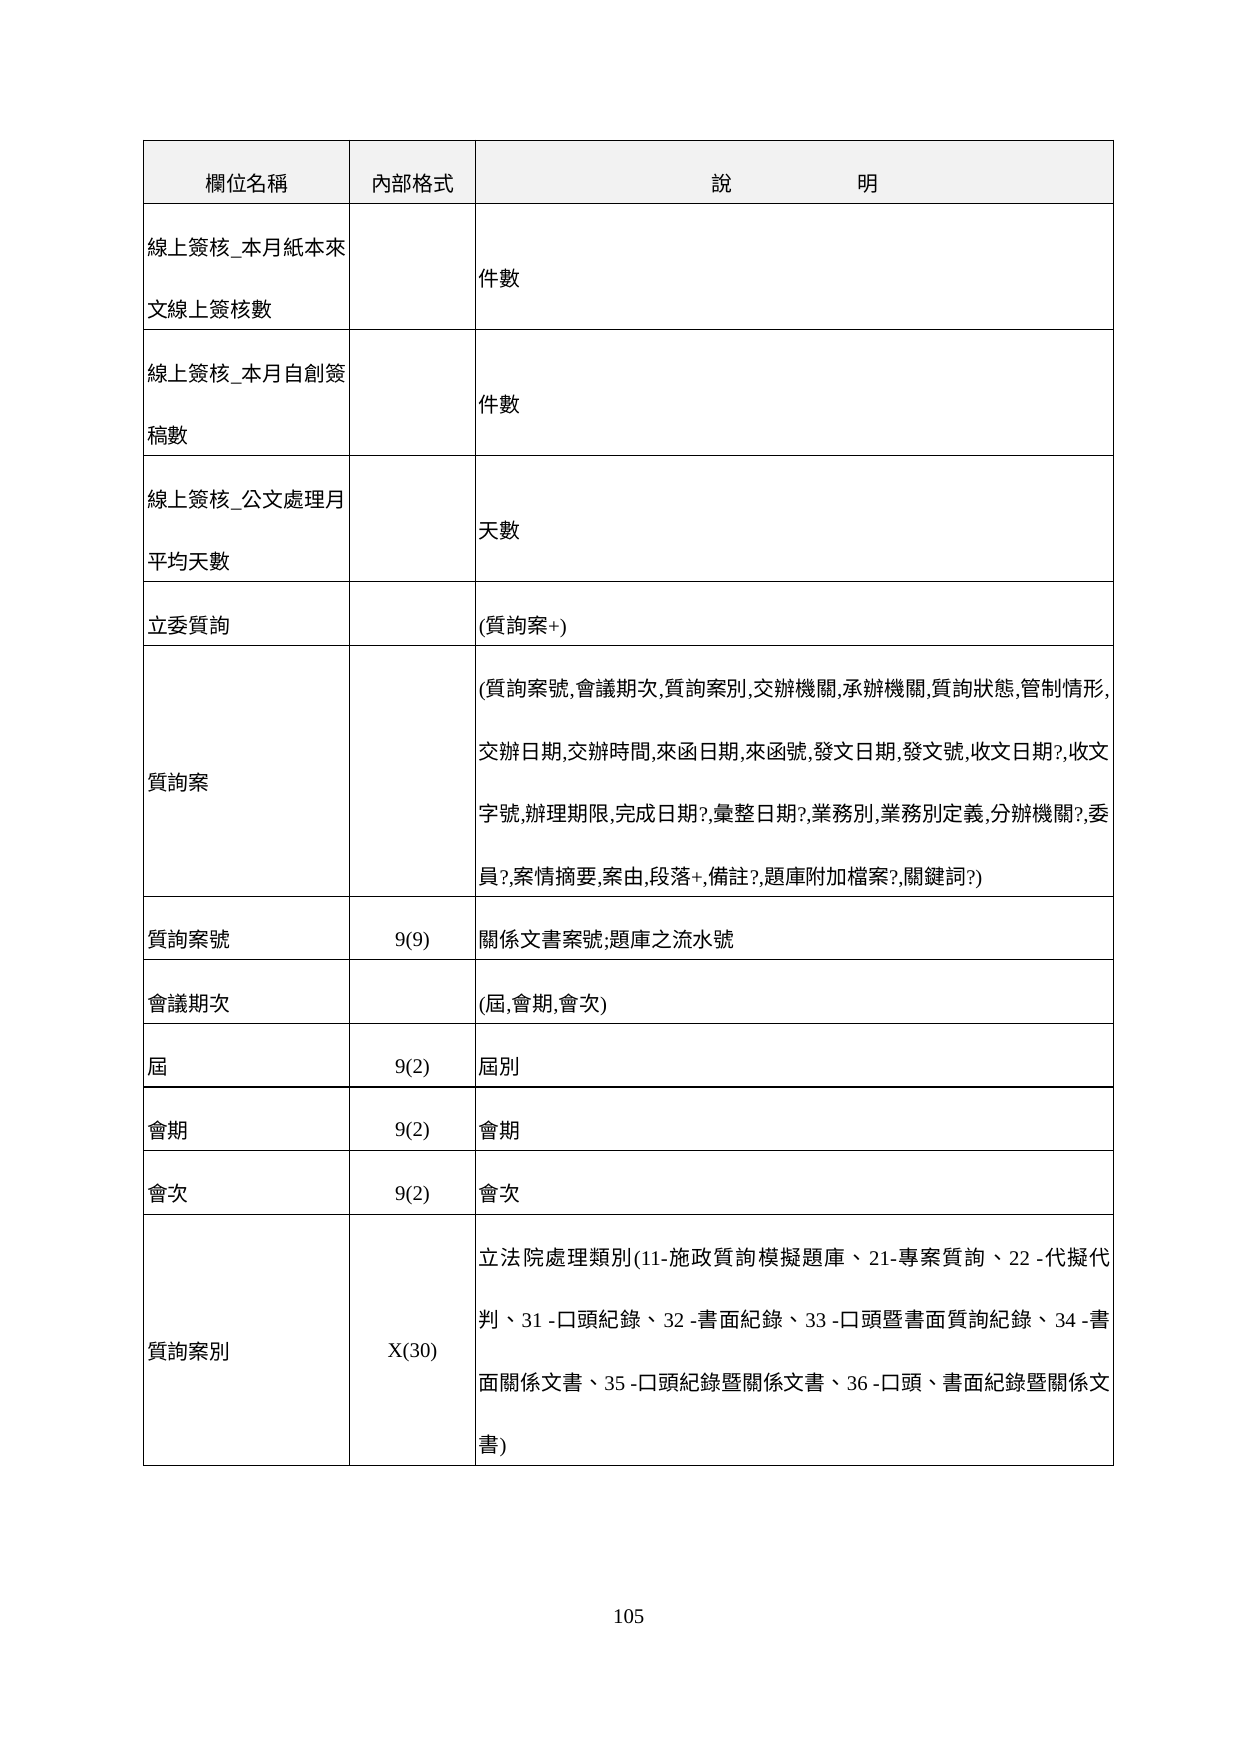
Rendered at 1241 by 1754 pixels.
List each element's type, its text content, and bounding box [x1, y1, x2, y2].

table_cell X(30) [350, 1215, 475, 1464]
table_cell 線上簽核_公文處理月平均天數 [144, 456, 349, 581]
table_cell 會次 [476, 1151, 1113, 1213]
table_cell 9(2) [350, 1088, 475, 1150]
table_cell 質詢案 [144, 646, 349, 896]
table_header 說 明 [476, 141, 1113, 203]
table_cell 件數 [476, 204, 1113, 329]
table_cell (質詢案號,會議期次,質詢案別,交辦機關,承辦機關,質詢狀態,管制情形,交辦日期,交辦時間,來函日期,來函號,發文日期,發文號,收文日期?,收文字號,辦理期限,完成日期?,彙整日期?,業務別,業務別定義,分辦機關?,委員?,案情摘要,案由,段落+,備註?,題庫附加檔案?,關鍵詞?) [476, 646, 1113, 896]
table_cell 立法院處理類別(11-施政質詢模擬題庫、21-專案質詢、22 -代擬代判、31 -口頭紀錄、32 -書面紀錄、33 -口頭暨書面質詢紀錄、34 -書面關係文書、35 -口頭紀錄暨關係文書、36 -口頭、書面紀錄暨關係文書) [476, 1215, 1113, 1464]
table_header 欄位名稱 [144, 141, 349, 203]
table_cell 質詢案號 [144, 897, 349, 959]
table_cell (屆,會期,會次) [476, 960, 1113, 1023]
table_cell (質詢案+) [476, 582, 1113, 645]
table_cell 9(2) [350, 1024, 475, 1086]
table_cell 9(2) [350, 1151, 475, 1213]
table_cell 會期 [476, 1088, 1113, 1150]
table_cell 會議期次 [144, 960, 349, 1023]
table_cell 立委質詢 [144, 582, 349, 645]
table_cell 質詢案別 [144, 1215, 349, 1464]
table_header 內部格式 [350, 141, 475, 203]
table_cell [350, 456, 475, 581]
table_cell [350, 204, 475, 329]
table_cell 天數 [476, 456, 1113, 581]
table_cell 件數 [476, 330, 1113, 455]
table_cell [350, 960, 475, 1023]
table_cell 線上簽核_本月紙本來文線上簽核數 [144, 204, 349, 329]
table_cell 關係文書案號;題庫之流水號 [476, 897, 1113, 959]
table_cell [350, 646, 475, 896]
table_cell 線上簽核_本月自創簽稿數 [144, 330, 349, 455]
table_cell 會期 [144, 1088, 349, 1150]
table_cell 屆別 [476, 1024, 1113, 1086]
table_cell [350, 582, 475, 645]
table_cell [350, 330, 475, 455]
table_cell 屆 [144, 1024, 349, 1086]
table_cell 會次 [144, 1151, 349, 1213]
table_cell 9(9) [350, 897, 475, 959]
